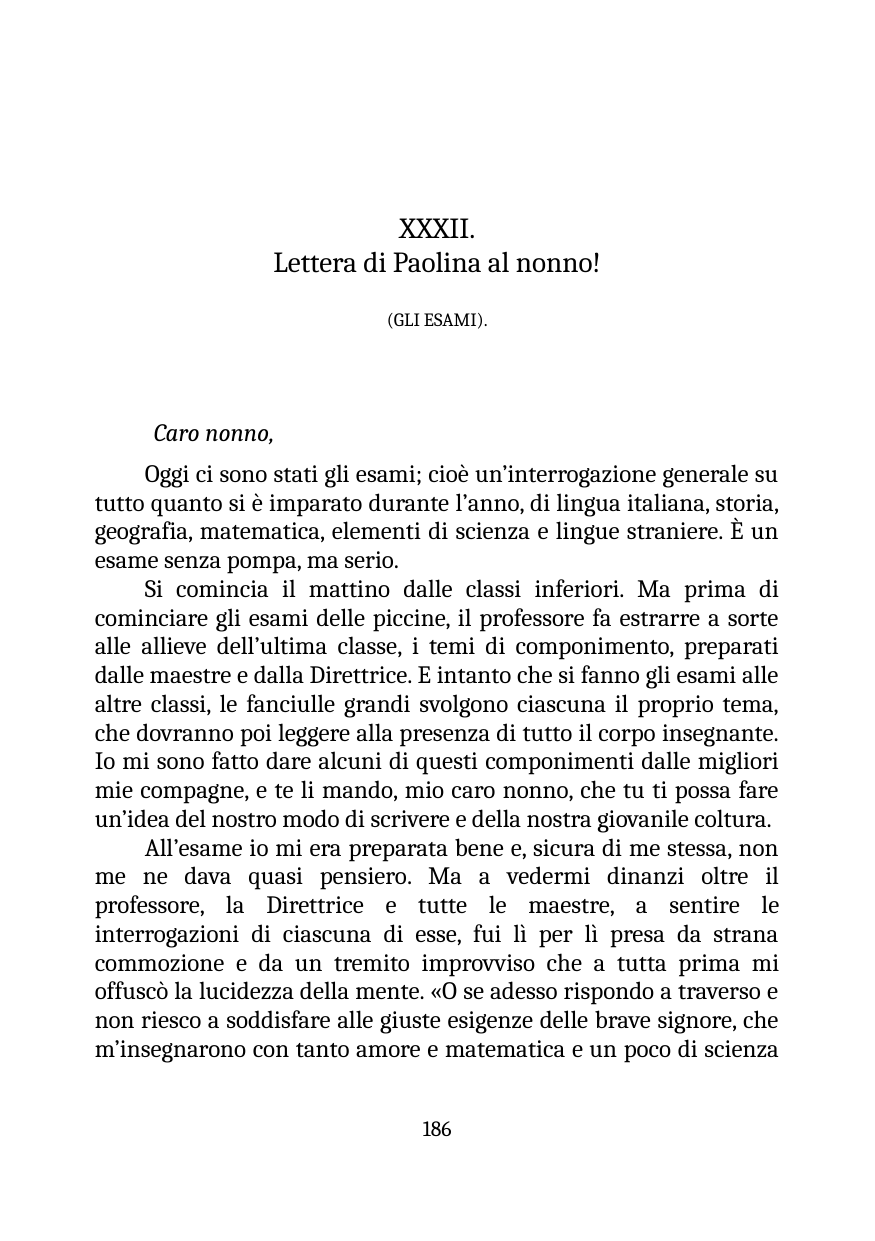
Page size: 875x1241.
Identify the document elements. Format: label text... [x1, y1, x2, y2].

text Caro nonno, [153, 419, 779, 448]
text (GLI ESAMI). [94, 309, 779, 331]
text Si comincia il mattino dalle classi inferiori. Ma prima di cominciare gli esami delle piccine, il professore fa estrarre a sorte alle allieve dell’ultima classe, i temi di componimento, preparati dalle maestre e dalla Direttrice. E intanto che si fanno gli esami alle altre classi, le fanciulle grandi svolgono ciascuna il proprio tema, che dovranno poi leggere alla presenza di tutto il corpo insegnante. Io mi sono fatto dare alcuni di questi componimenti dalle migliori mie compagne, e te li mando, mio caro nonno, che tu ti possa fare un’idea del nostro modo di scrivere e della nostra giovanile coltura. [94, 575, 779, 833]
subtitle XXXII. Lettera di Paolina al nonno! [94, 213, 779, 280]
text All’esame io mi era preparata bene e, sicura di me stessa, non me ne dava quasi pensiero. Ma a vedermi dinanzi oltre il professore, la Direttrice e tutte le maestre, a sentire le interrogazioni di ciascuna di esse, fui lì per lì presa da strana commozione e da un tremito improvviso che a tutta prima mi offuscò la lucidezza della mente. «O se adesso rispondo a traverso e non riesco a soddisfare alle giuste esigenze delle brave signore, che m’insegnarono con tanto amore e matematica e un poco di scienza [94, 833, 779, 1063]
text Oggi ci sono stati gli esami; cioè un’interrogazione generale su tutto quanto si è imparato durante l’anno, di lingua italiana, storia, geografia, matematica, elementi di scienza e lingue straniere. È un esame senza pompa, ma serio. [94, 460, 779, 575]
